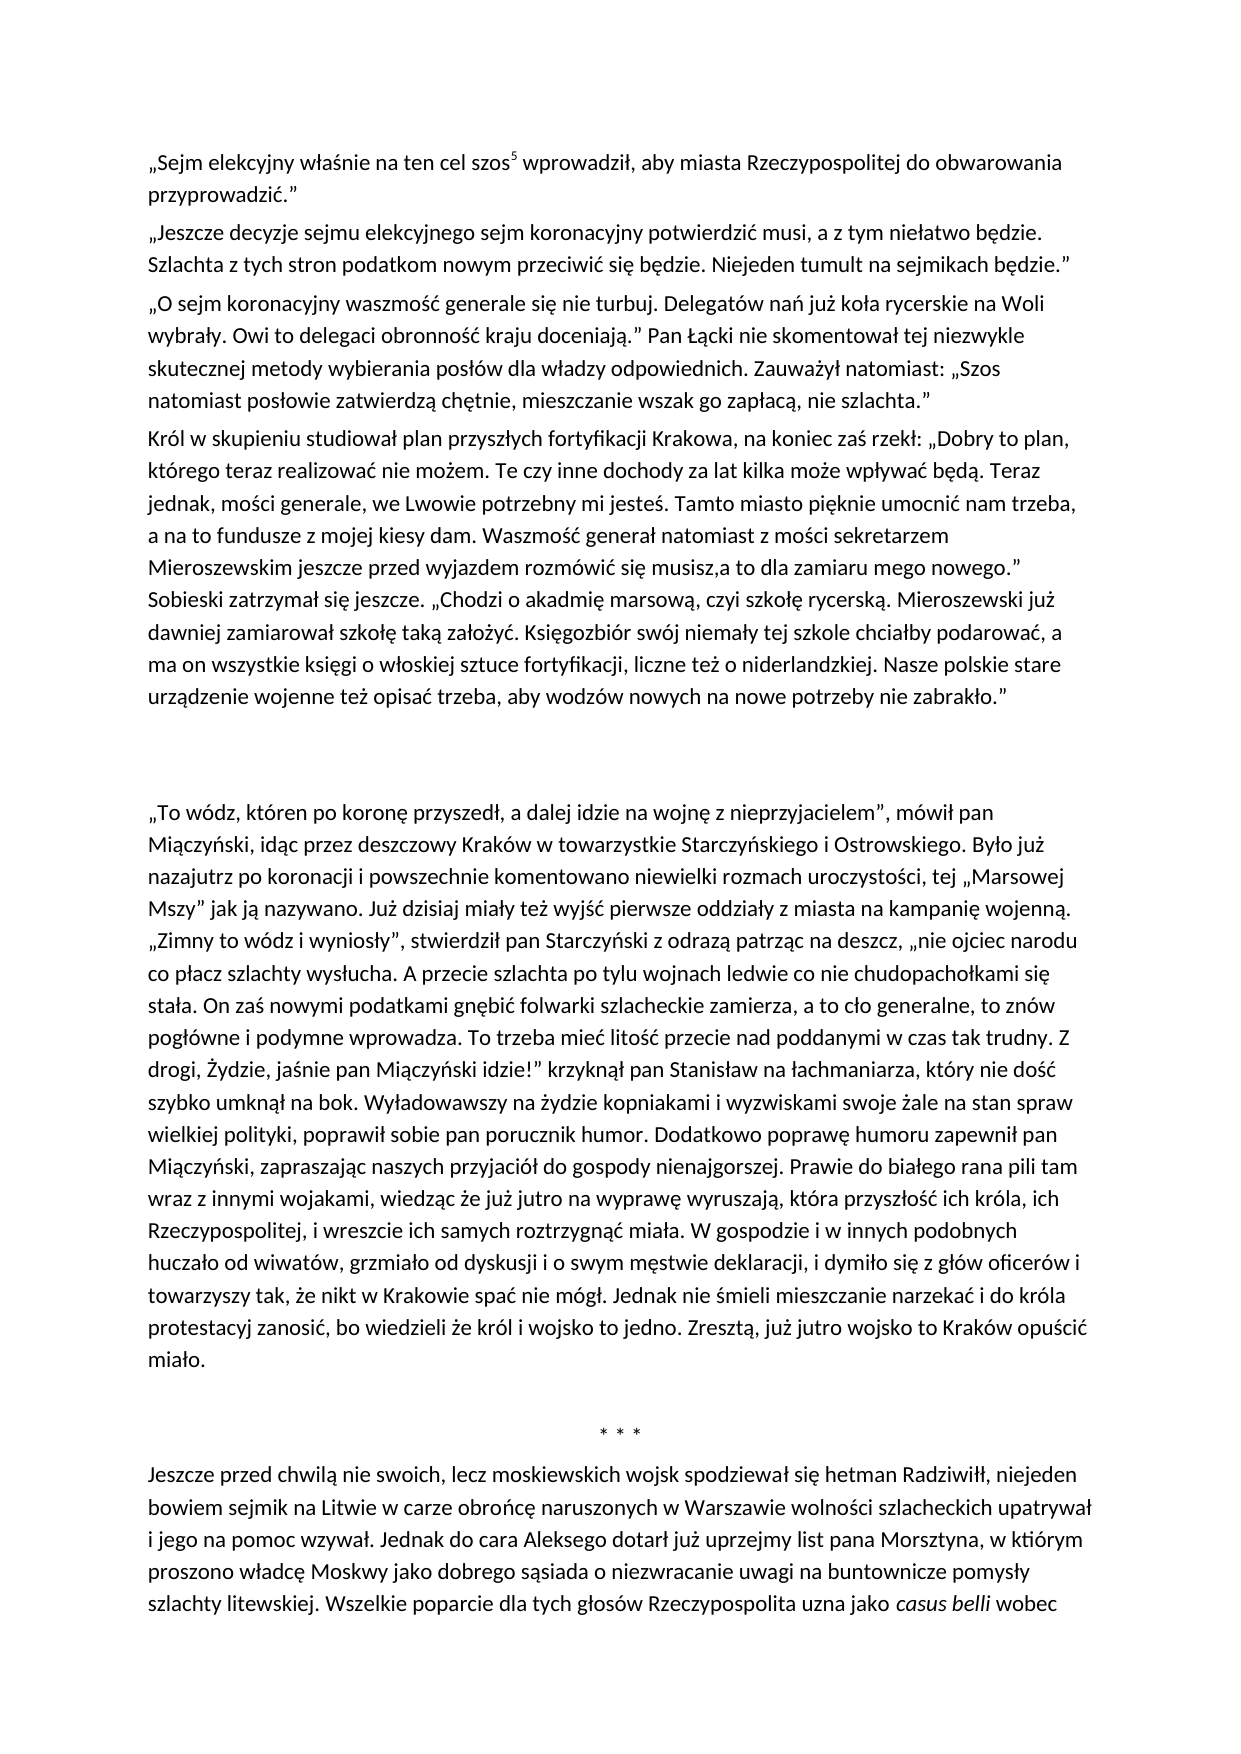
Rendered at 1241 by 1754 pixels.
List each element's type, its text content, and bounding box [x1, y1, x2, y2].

text „To wódz, któren po koronę przyszedł, a dalej idzie na wojnę z nieprzyjacielem”, mówił pan Miączyński, idąc przez deszczowy Kraków w towarzystkie Starczyńskiego i Ostrowskiego. Było już nazajutrz po koronacji i powszechnie komentowano niewielki rozmach uroczystości, tej „Marsowej Mszy” jak ją nazywano. Już dzisiaj miały też wyjść pierwsze oddziały z miasta na kampanię wojenną. „Zimny to wódz i wyniosły”, stwierdził pan Starczyński z odrazą patrząc na deszcz, „nie ojciec narodu co płacz szlachty wysłucha. A przecie szlachta po tylu wojnach ledwie co nie chudopachołkami się stała. On zaś nowymi podatkami gnębić folwarki szlacheckie zamierza, a to cło generalne, to znów pogłówne i podymne wprowadza. To trzeba mieć litość przecie nad poddanymi w czas tak trudny. Z drogi, Żydzie, jaśnie pan Miączyński idzie!” krzyknął pan Stanisław na łachmaniarza, który nie dość szybko umknął na bok. Wyładowawszy na żydzie kopniakami i wyzwiskami swoje żale na stan spraw wielkiej polityki, poprawił sobie pan porucznik humor. Dodatkowo poprawę humoru zapewnił pan Miączyński, zapraszając naszych przyjaciół do gospody nienajgorszej. Prawie do białego rana pili tam wraz z innymi wojakami, wiedząc że już jutro na wyprawę wyruszają, która przyszłość ich króla, ich Rzeczypospolitej, i wreszcie ich samych roztrzygnąć miała. W gospodzie i w innych podobnych huczało od wiwatów, grzmiało od dyskusji i o swym męstwie deklaracji, i dymiło się z głów oficerów i towarzyszy tak, że nikt w Krakowie spać nie mógł. Jednak nie śmieli mieszczanie narzekać i do króla protestacyj zanosić, bo wiedzieli że król i wojsko to jedno. Zresztą, już jutro wojsko to Kraków opuścić miało. [148, 798, 1093, 1373]
text „O sejm koronacyjny waszmość generale się nie turbuj. Delegatów nań już koła rycerskie na Woli wybrały. Owi to delegaci obronność kraju doceniają.” Pan Łącki nie skomentował tej niezwykle skutecznej metody wybierania posłów dla władzy odpowiednich. Zauważył natomiast: „Szos natomiast posłowie zatwierdzą chętnie, mieszczanie wszak go zapłacą, nie szlachta.” [148, 289, 1093, 414]
text Król w skupieniu studiował plan przyszłych fortyfikacji Krakowa, na koniec zaś rzekł: „Dobry to plan, którego teraz realizować nie możem. Te czy inne dochody za lat kilka może wpływać będą. Teraz jednak, mości generale, we Lwowie potrzebny mi jesteś. Tamto miasto pięknie umocnić nam trzeba, a na to fundusze z mojej kiesy dam. Waszmość generał natomiast z mości sekretarzem Mieroszewskim jeszcze przed wyjazdem rozmówić się musisz,a to dla zamiaru mego nowego.” Sobieski zatrzymał się jeszcze. „Chodzi o akadmię marsową, czyi szkołę rycerską. Mieroszewski już dawniej zamiarował szkołę taką założyć. Księgozbiór swój niemały tej szkole chciałby podarować, a ma on wszystkie księgi o włoskiej sztuce fortyfikacji, liczne też o niderlandzkiej. Nasze polskie stare urządzenie wojenne też opisać trzeba, aby wodzów nowych na nowe potrzeby nie zabrakło.” [148, 424, 1093, 710]
text „Sejm elekcyjny właśnie na ten cel szos wprowadził, aby miasta Rzeczypospolitej do obwarowania przyprowadzić.” [148, 148, 1093, 208]
text „Jeszcze decyzje sejmu elekcyjnego sejm koronacyjny potwierdzić musi, a z tym niełatwo będzie. Szlachta z tych stron podatkom nowym przeciwić się będzie. Niejeden tumult na sejmikach będzie.” [148, 218, 1093, 279]
text * * * [148, 1422, 1093, 1450]
text Jeszcze przed chwilą nie swoich, lecz moskiewskich wojsk spodziewał się hetman Radziwiłł, niejeden bowiem sejmik na Litwie w carze obrońcę naruszonych w Warszawie wolności szlacheckich upatrywał i jego na pomoc wzywał. Jednak do cara Aleksego dotarł już uprzejmy list pana Morsztyna, w ktiórym proszono władcę Moskwy jako dobrego sąsiada o niezwracanie uwagi na buntownicze pomysły szlachty litewskiej. Wszelkie poparcie dla tych głosów Rzeczypospolita uzna jako casus belli wobec [148, 1461, 1093, 1617]
